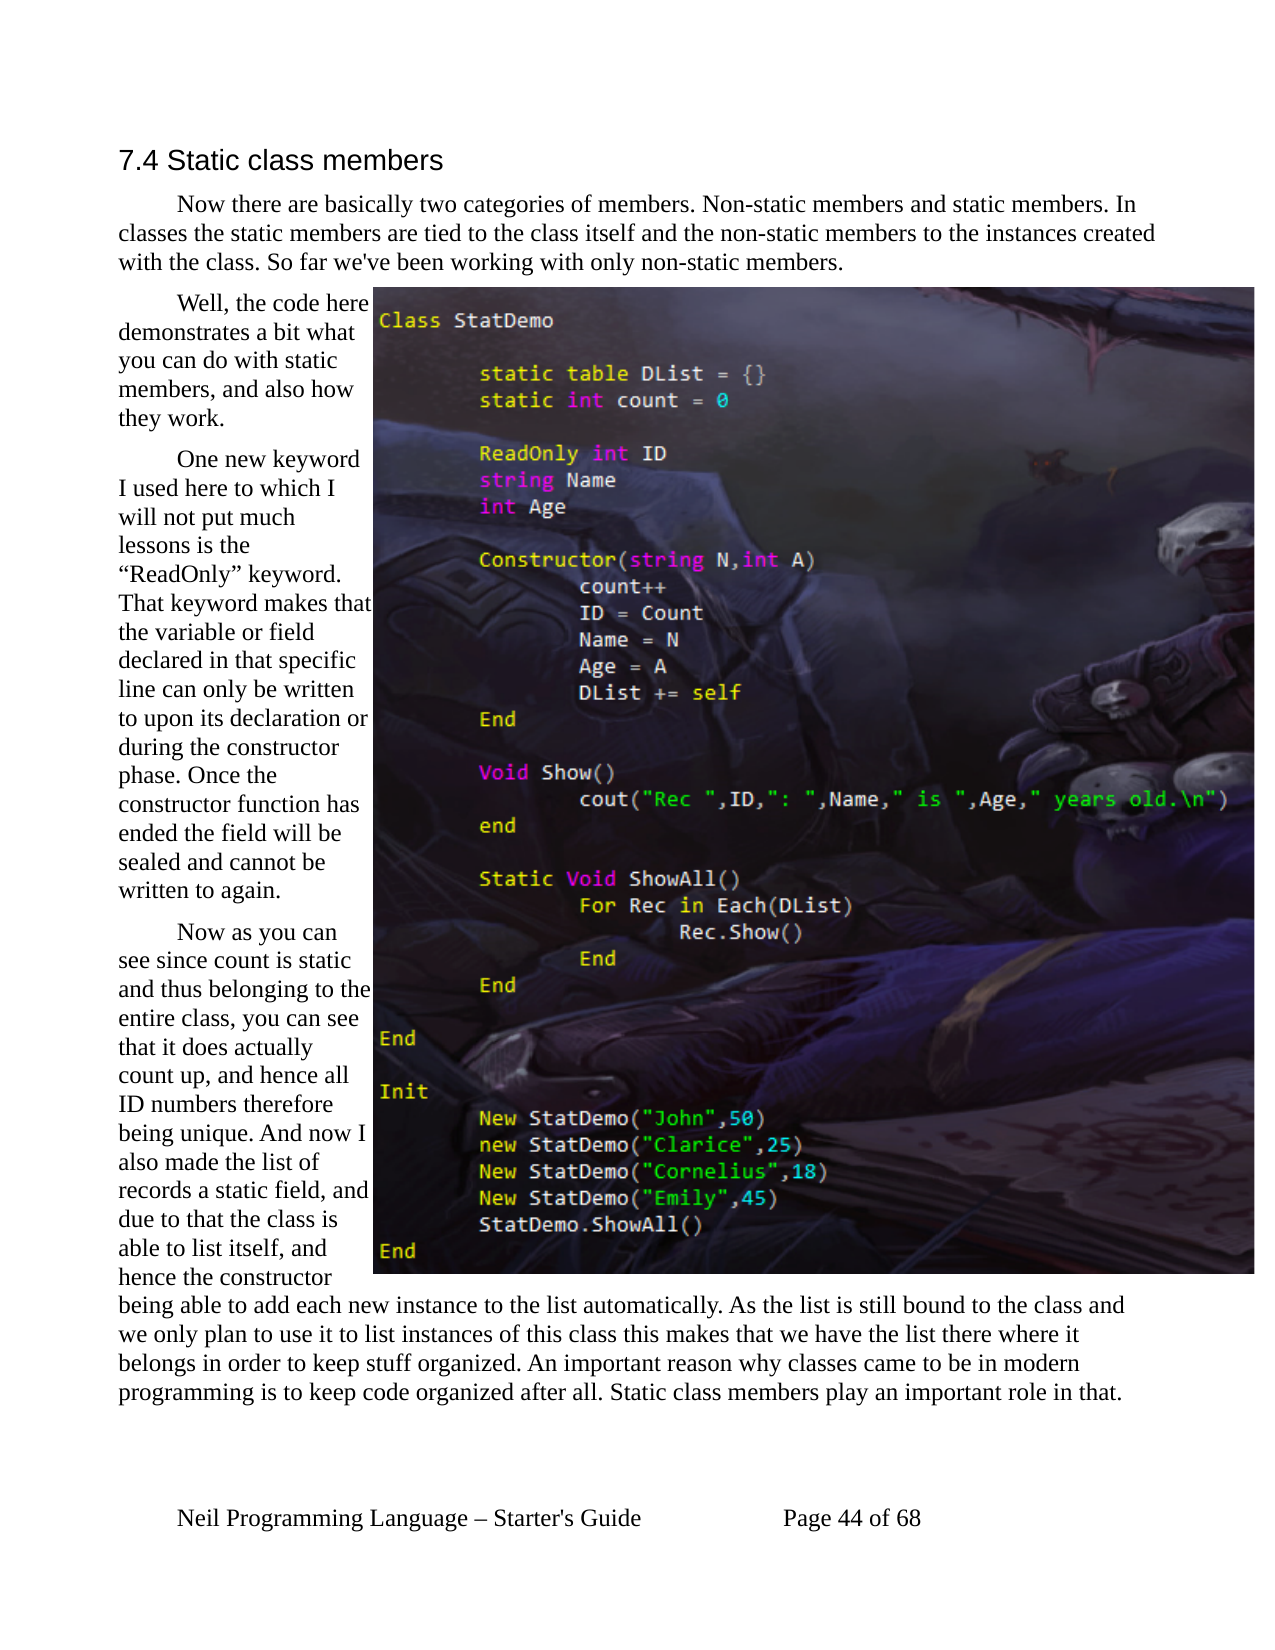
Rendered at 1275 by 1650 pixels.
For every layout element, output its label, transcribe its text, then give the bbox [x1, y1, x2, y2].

text Now as you can see since count is static and thus belonging to the entire class, you can see that it does actually count up, and hence all ID numbers therefore being unique. And now I also made the list of records a static field, and due to that the class is able to list itself, and hence the constructor being able to add each new instance to the list automatically. As the list is still bound to the class and we only plan to use it to list instances of this class this makes that we have the list there where it belongs in order to keep stuff organized. An important reason why classes came to be in modern programming is to keep code organized after all. Static class members play an important role in that. [118, 917, 1157, 1405]
picture [373, 287, 1255, 1274]
subtitle 7.4 Static class members [118, 143, 1157, 177]
text Well, the code here demonstrates a bit what you can do with static members, and also how they work. [118, 288, 373, 432]
text Now there are basically two categories of members. Non-static members and static members. In classes the static members are tied to the class itself and the non-static members to the instances created with the class. So far we've been working with only non-static members. [118, 189, 1157, 275]
text One new keyword I used here to which I will not put much lessons is the “ReadOnly” keyword. That keyword makes that the variable or field declared in that specific line can only be written to upon its declaration or during the constructor phase. Once the constructor function has ended the field will be sealed and cannot be written to again. [118, 444, 373, 904]
